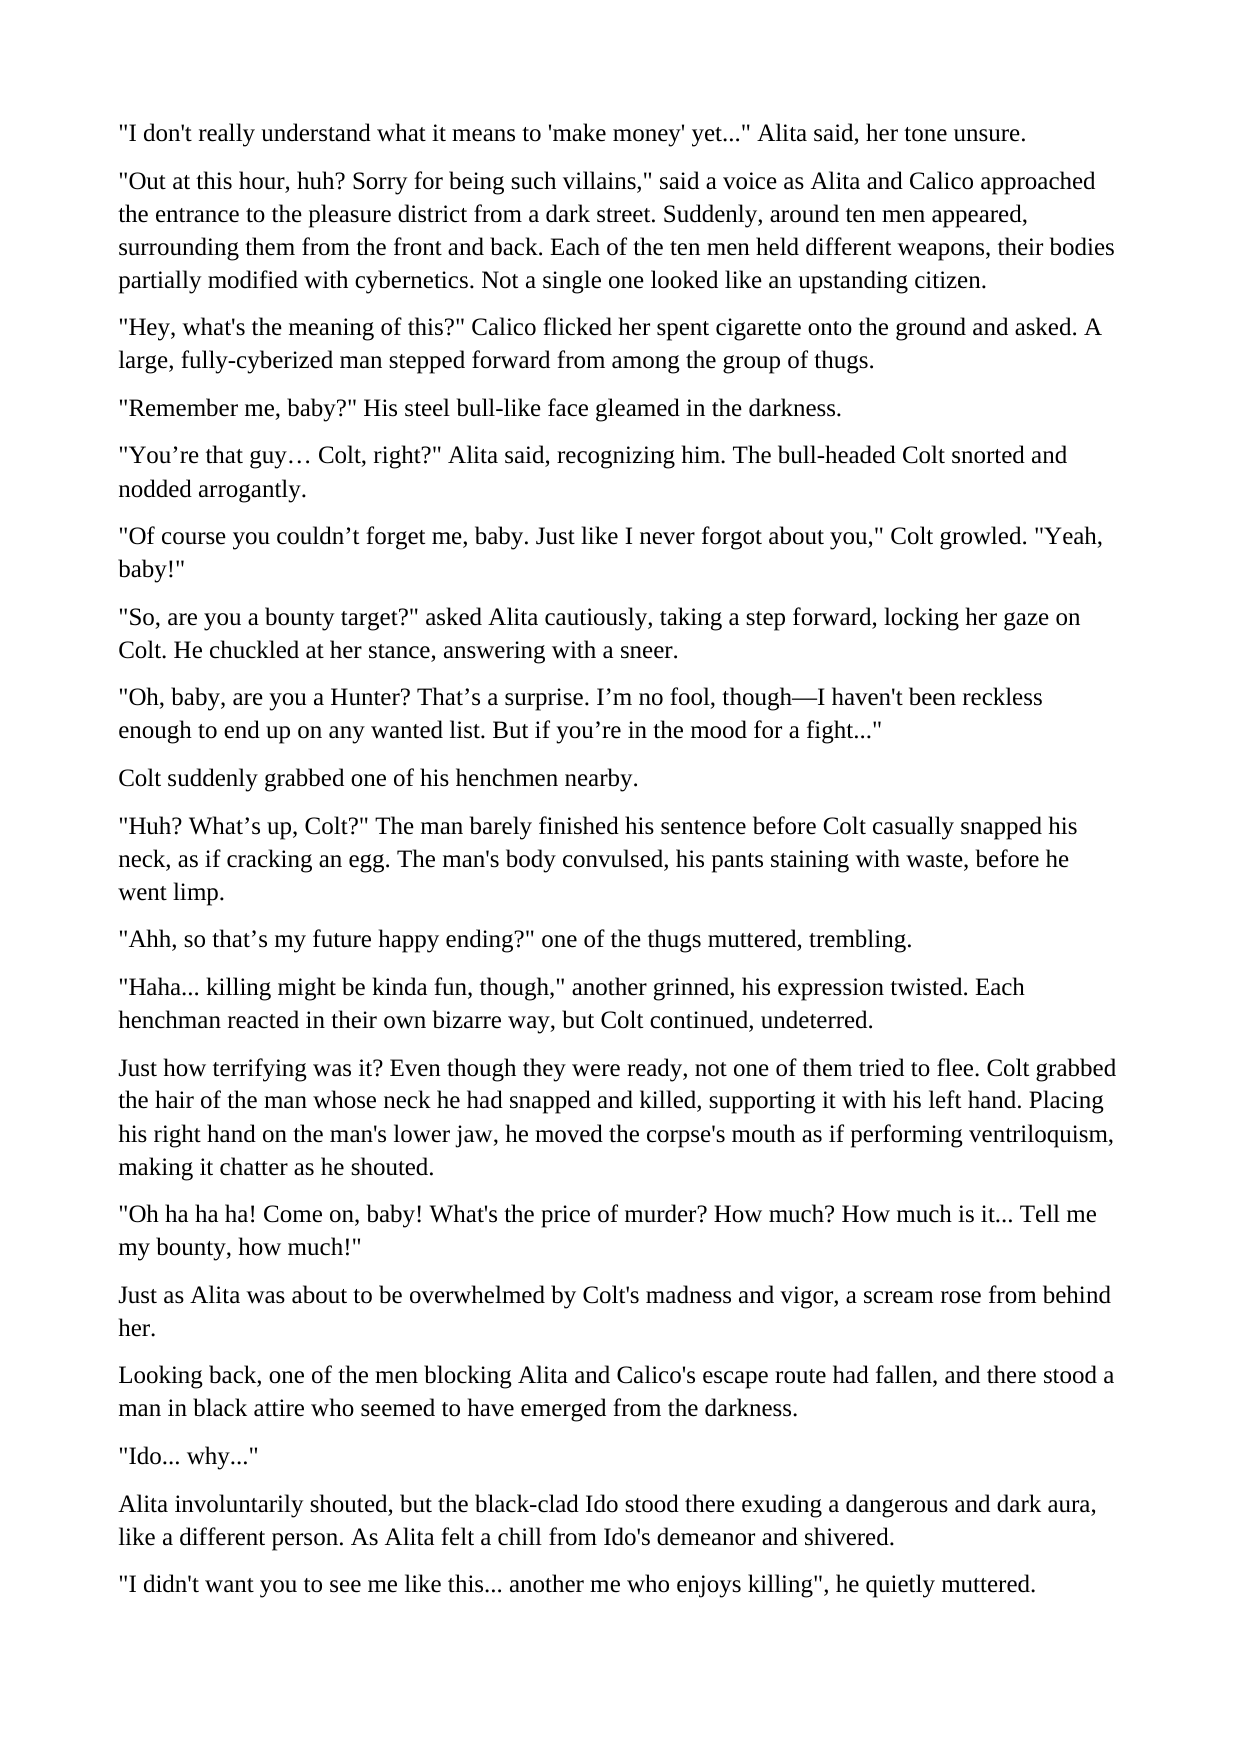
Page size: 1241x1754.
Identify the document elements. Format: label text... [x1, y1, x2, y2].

text Colt suddenly grabbed one of his henchmen nearby. [118, 763, 1122, 792]
text "Of course you couldn’t forget me, baby. Just like I never forgot about you," Colt growled. "Yeah, baby!" [118, 521, 1122, 583]
text Just how terrifying was it? Even though they were ready, not one of them tried to flee. Colt grabbed the hair of the man whose neck he had snapped and killed, supporting it with his left hand. Placing his right hand on the man's lower jaw, he moved the corpse's mouth as if performing ventriloquism, making it chatter as he shouted. [118, 1053, 1122, 1180]
text "You’re that guy… Colt, right?" Alita said, recognizing him. The bull-headed Colt snorted and nodded arrogantly. [118, 441, 1122, 502]
text "Haha... killing might be kinda fun, though," another grinned, his expression twisted. Each henchman reacted in their own bizarre way, but Colt continued, undeterred. [118, 972, 1122, 1034]
text "Oh, baby, are you a Hunter? That’s a surprise. I’m no fool, though—I haven't been reckless enough to end up on any wanted list. But if you’re in the mood for a fight..." [118, 682, 1122, 744]
text "I didn't want you to see me like this... another me who enjoys killing", he quietly muttered. [118, 1569, 1122, 1598]
text "Out at this hour, huh? Sorry for being such villains," said a voice as Alita and Calico approached the entrance to the pleasure district from a dark street. Suddenly, around ten men appeared, surrounding them from the front and back. Each of the ten men held different weapons, their bodies partially modified with cybernetics. Not a single one looked like an upstanding citizen. [118, 166, 1122, 293]
text Alita involuntarily shouted, but the black-clad Ido stood there exuding a dangerous and dark aura, like a different person. As Alita felt a chill from Ido's demeanor and shivered. [118, 1489, 1122, 1551]
text "Ido... why..." [118, 1441, 1122, 1470]
text "Oh ha ha ha! Come on, baby! What's the price of murder? How much? How much is it... Tell me my bounty, how much!" [118, 1199, 1122, 1261]
text "Ahh, so that’s my future happy ending?" one of the thugs muttered, trembling. [118, 924, 1122, 953]
text "Hey, what's the meaning of this?" Calico flicked her spent cigarette onto the ground and asked. A large, fully-cyberized man stepped forward from among the group of thugs. [118, 312, 1122, 374]
text "Huh? What’s up, Colt?" The man barely finished his sentence before Colt casually snapped his neck, as if cracking an egg. The man's body convulsed, his pants staining with waste, before he went limp. [118, 811, 1122, 906]
text "Remember me, baby?" His steel bull-like face gleamed in the darkness. [118, 393, 1122, 422]
text Just as Alita was about to be overwhelmed by Colt's madness and vigor, a scream rose from behind her. [118, 1280, 1122, 1342]
text "So, are you a bounty target?" asked Alita cautiously, taking a step forward, locking her gaze on Colt. He chuckled at her stance, answering with a sneer. [118, 602, 1122, 664]
text "I don't really understand what it means to 'make money' yet..." Alita said, her tone unsure. [118, 118, 1122, 147]
text Looking back, one of the men blocking Alita and Calico's escape route had fallen, and there stood a man in black attire who seemed to have emerged from the darkness. [118, 1361, 1122, 1422]
